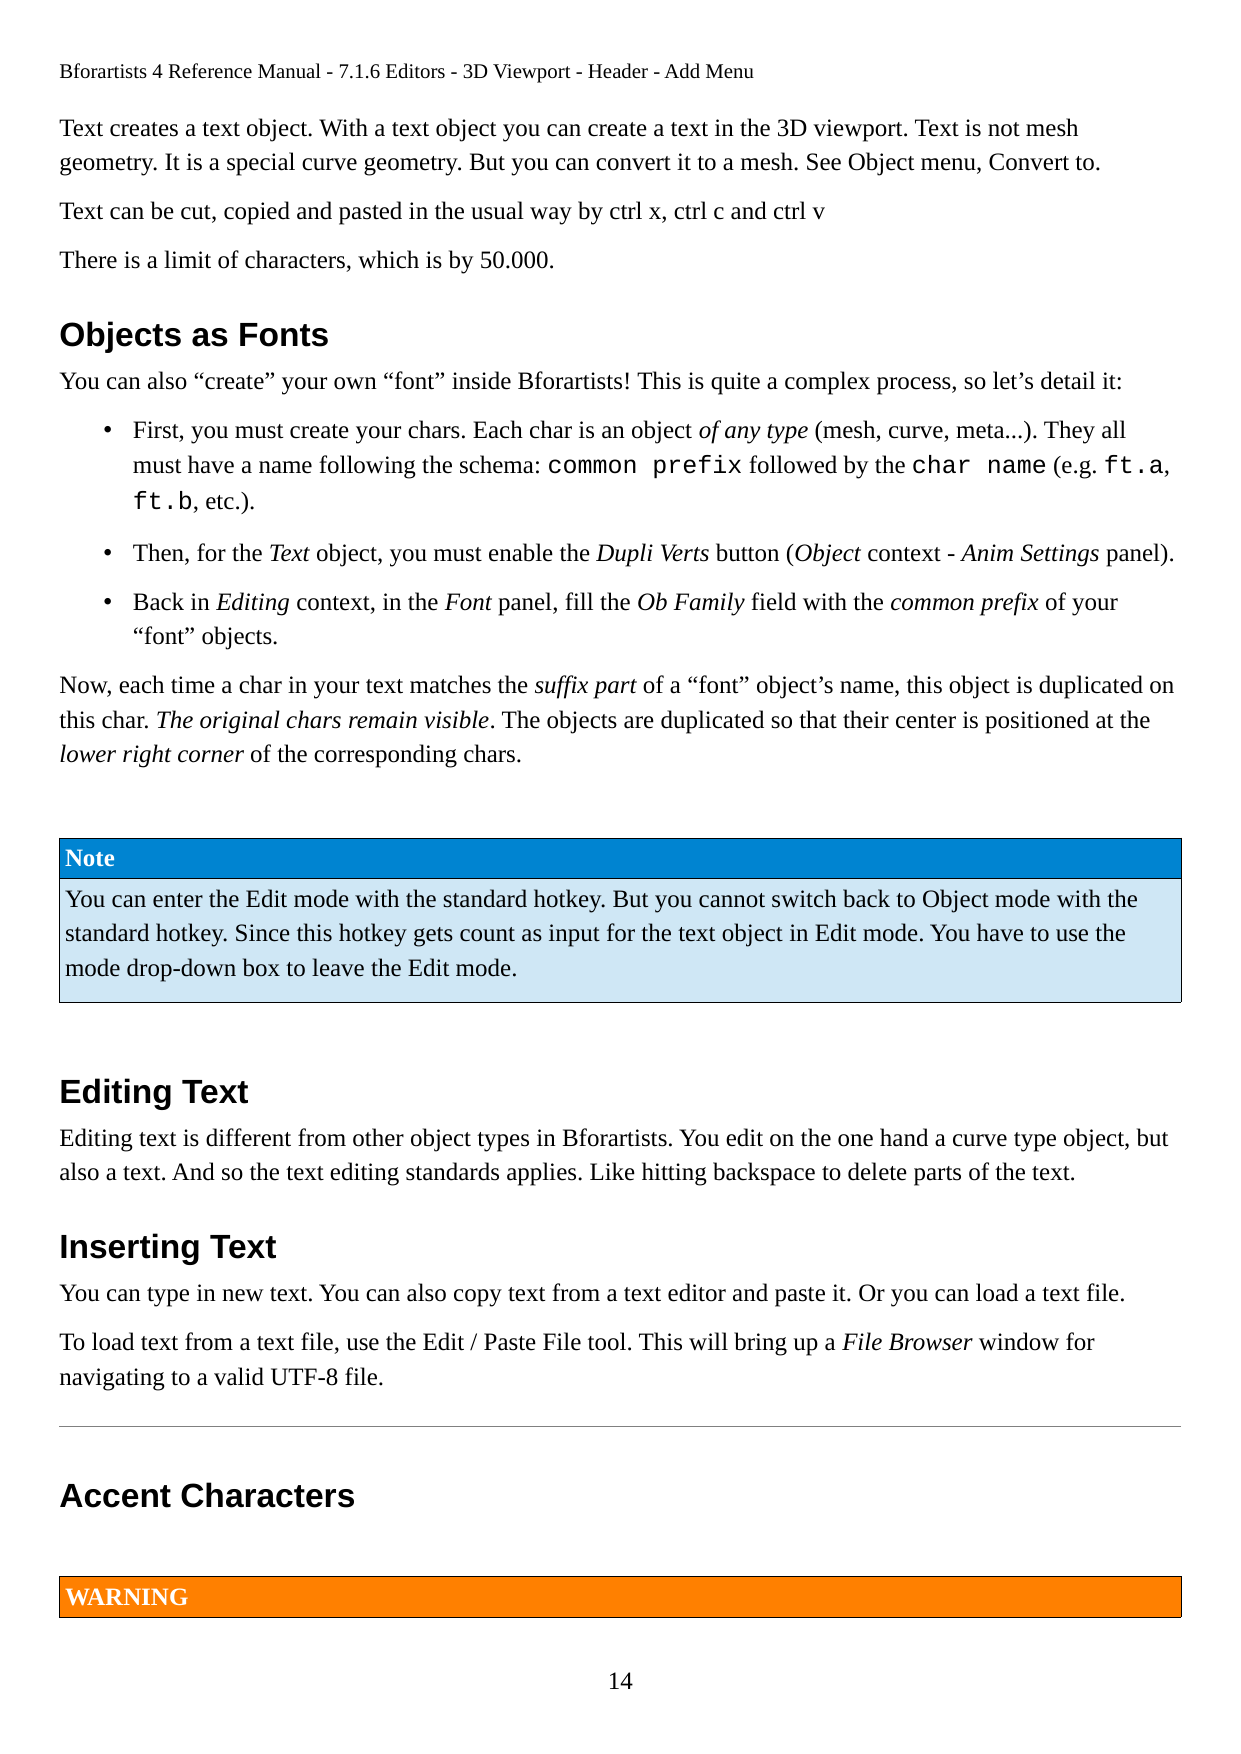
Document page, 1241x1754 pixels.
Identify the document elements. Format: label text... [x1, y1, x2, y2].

list First, you must create your chars. Each char is an object of any type (mesh, curve, meta...). They all must have a name following the schema: common prefix followed by the char name (e.g. ft.a, ft.b, etc.). [103, 415, 1181, 517]
list Then, for the Text object, you must enable the Dupli Verts button (Object context - Anim Settings panel). [103, 538, 1181, 567]
text To load text from a text file, use the Edit / Paste File tool. This will bring up a File Browser window for navigating to a valid UTF-8 file. [59, 1327, 1181, 1391]
table_header WARNING [60, 1577, 1181, 1617]
text Editing text is different from other object types in Bforartists. You edit on the one hand a curve type object, but also a text. And so the text editing standards applies. Like hitting backspace to delete parts of the text. [59, 1123, 1181, 1186]
text You can also “create” your own “font” inside Bforartists! This is quite a complex process, so let’s detail it: [59, 366, 1181, 395]
text Now, each time a char in your text matches the suffix part of a “font” object’s name, this object is duplicated on this char. The original chars remain visible. The objects are duplicated so that their center is positioned at the lower right corner of the corresponding chars. [59, 671, 1181, 768]
table_header Note [60, 839, 1181, 878]
subtitle Objects as Fonts [59, 315, 1181, 354]
text You can type in new text. You can also copy text from a text editor and paste it. Or you can load a text file. [59, 1278, 1181, 1307]
list Back in Editing context, in the Font panel, fill the Ob Family field with the common prefix of your “font” objects. [103, 587, 1181, 650]
subtitle Accent Characters [59, 1476, 1181, 1515]
text Text can be cut, copied and pasted in the usual way by ctrl x, ctrl c and ctrl v [59, 196, 1181, 225]
table_cell You can enter the Edit mode with the standard hotkey. But you cannot switch back to Object mode with the standard hotkey. Since this hotkey gets count as input for the text object in Edit mode. You have to use the mode drop-down box to leave the Edit mode. [60, 879, 1181, 1002]
text Text creates a text object. With a text object you can create a text in the 3D viewport. Text is not mesh geometry. It is a special curve geometry. But you can convert it to a mesh. See Object menu, Convert to. [59, 113, 1181, 176]
subtitle Editing Text [59, 1072, 1181, 1110]
text There is a limit of characters, which is by 50.000. [59, 245, 1181, 274]
subtitle Inserting Text [59, 1227, 1181, 1266]
